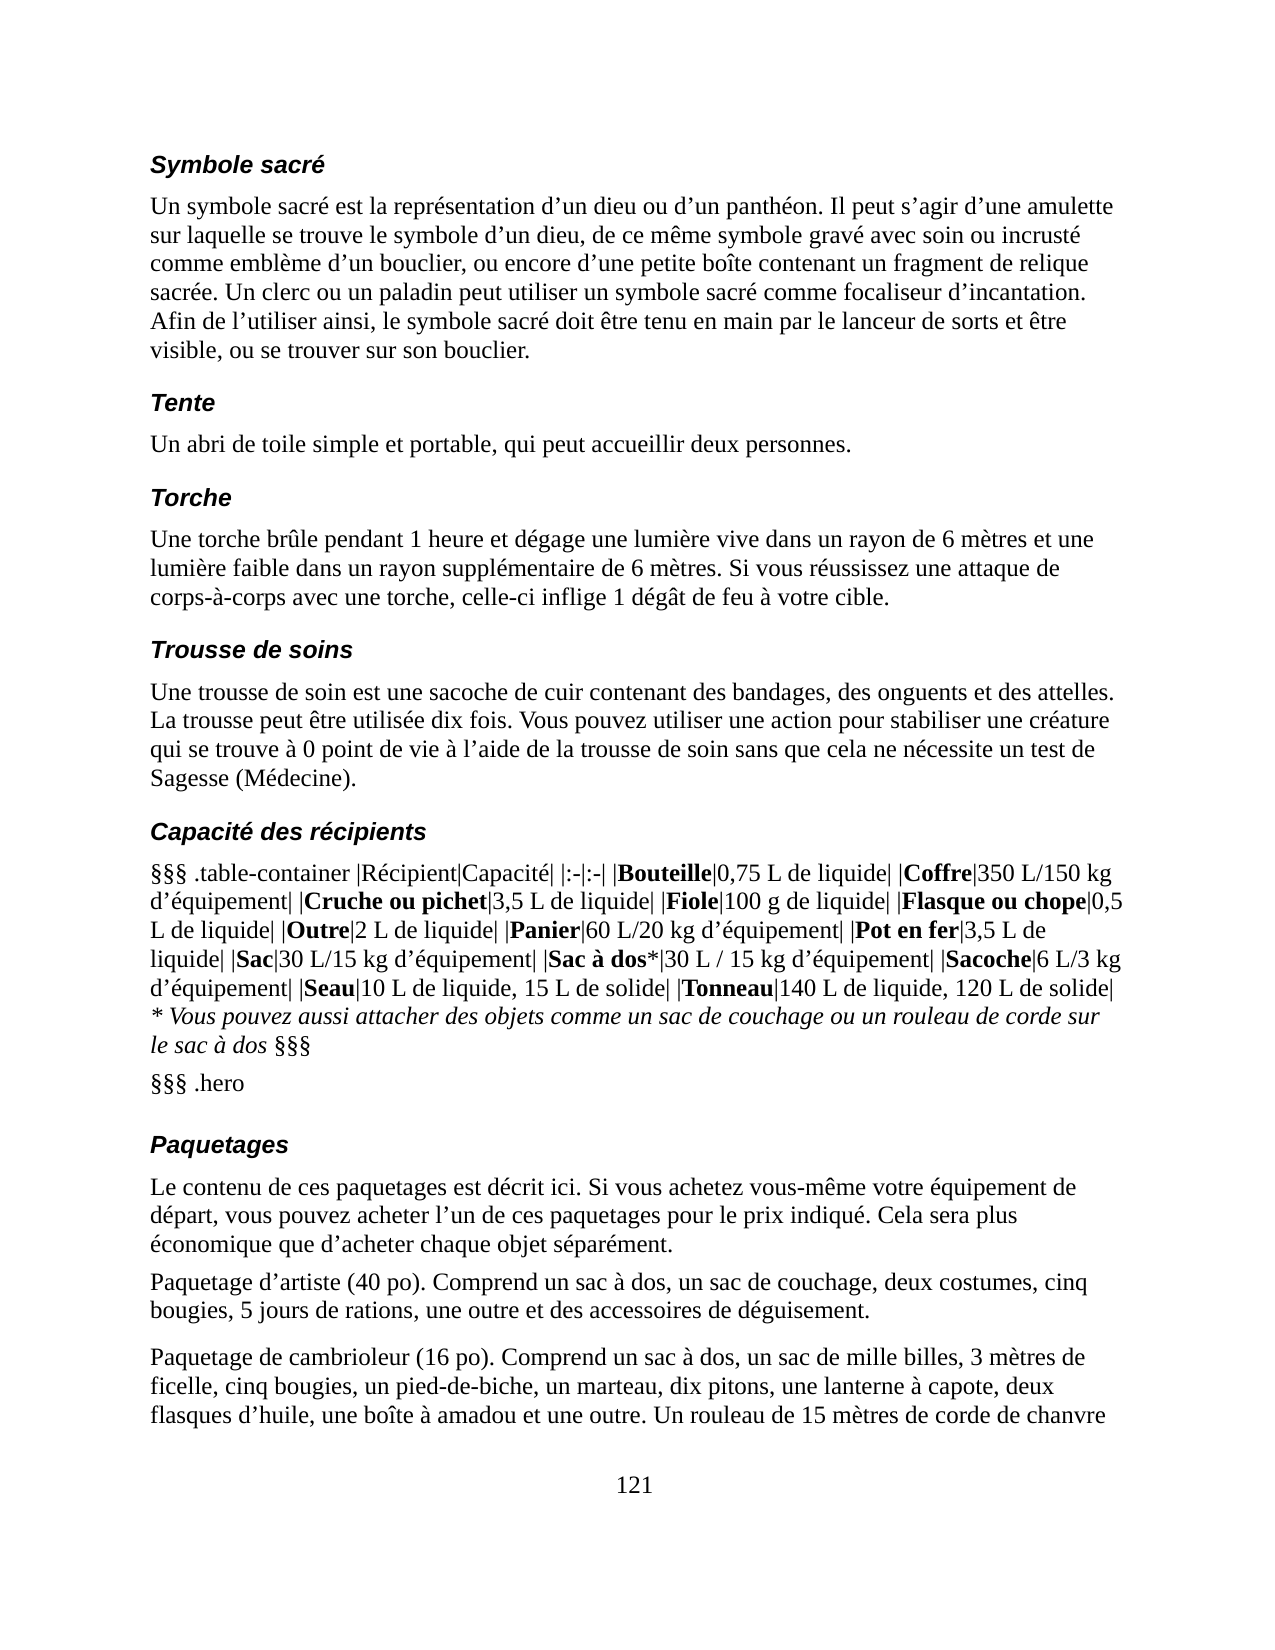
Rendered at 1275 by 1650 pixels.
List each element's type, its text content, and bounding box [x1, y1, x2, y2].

text Paquetage de cambrioleur (16 po). Comprend un sac à dos, un sac de mille billes, 3 mètres de ficelle, cinq bougies, un pied-de-biche, un marteau, dix pitons, une lanterne à capote, deux flasques d’huile, une boîte à amadou et une outre. Un rouleau de 15 mètres de corde de chanvre [150, 1342, 1125, 1428]
subtitle Tente [150, 388, 1125, 417]
subtitle Capacité des récipients [150, 817, 1125, 845]
subtitle Torche [150, 483, 1125, 512]
text Un abri de toile simple et portable, qui peut accueillir deux personnes. [150, 429, 1125, 458]
text Une trousse de soin est une sacoche de cuir contenant des bandages, des onguents et des attelles. La trousse peut être utilisée dix fois. Vous pouvez utiliser une action pour stabiliser une créature qui se trouve à 0 point de vie à l’aide de la trousse de soin sans que cela ne nécessite un test de Sagesse (Médecine). [150, 677, 1125, 792]
text §§§ .table-container |Récipient|Capacité| |:-|:-| |Bouteille|0,75 L de liquide| |Coffre|350 L/150 kg d’équipement| |Cruche ou pichet|3,5 L de liquide| |Fiole|100 g de liquide| |Flasque ou chope|0,5 L de liquide| |Outre|2 L de liquide| |Panier|60 L/20 kg d’équipement| |Pot en fer|3,5 L de liquide| |Sac|30 L/15 kg d’équipement| |Sac à dos*|30 L / 15 kg d’équipement| |Sacoche|6 L/3 kg d’équipement| |Seau|10 L de liquide, 15 L de solide| |Tonneau|140 L de liquide, 120 L de solide| * Vous pouvez aussi attacher des objets comme un sac de couchage ou un rouleau de corde sur le sac à dos §§§ [150, 858, 1125, 1059]
text Un symbole sacré est la représentation d’un dieu ou d’un panthéon. Il peut s’agir d’une amulette sur laquelle se trouve le symbole d’un dieu, de ce même symbole gravé avec soin ou incrusté comme emblème d’un bouclier, ou encore d’une petite boîte contenant un fragment de relique sacrée. Un clerc ou un paladin peut utiliser un symbole sacré comme focaliseur d’incantation. Afin de l’utiliser ainsi, le symbole sacré doit être tenu en main par le lanceur de sorts et être visible, ou se trouver sur son bouclier. [150, 191, 1125, 363]
subtitle Paquetages [150, 1131, 1125, 1159]
text Le contenu de ces paquetages est décrit ici. Si vous achetez vous-même votre équipement de départ, vous pouvez acheter l’un de ces paquetages pour le prix indiqué. Cela sera plus économique que d’acheter chaque objet séparément. [150, 1172, 1125, 1258]
text Une torche brûle pendant 1 heure et dégage une lumière vive dans un rayon de 6 mètres et une lumière faible dans un rayon supplémentaire de 6 mètres. Si vous réussissez une attaque de corps-à-corps avec une torche, celle-ci inflige 1 dégât de feu à votre cible. [150, 524, 1125, 611]
subtitle Trousse de soins [150, 636, 1125, 664]
text Paquetage d’artiste (40 po). Comprend un sac à dos, un sac de couchage, deux costumes, cinq bougies, 5 jours de rations, une outre et des accessoires de déguisement. [150, 1267, 1125, 1324]
subtitle Symbole sacré [150, 150, 1125, 178]
text §§§ .hero [150, 1068, 1125, 1097]
